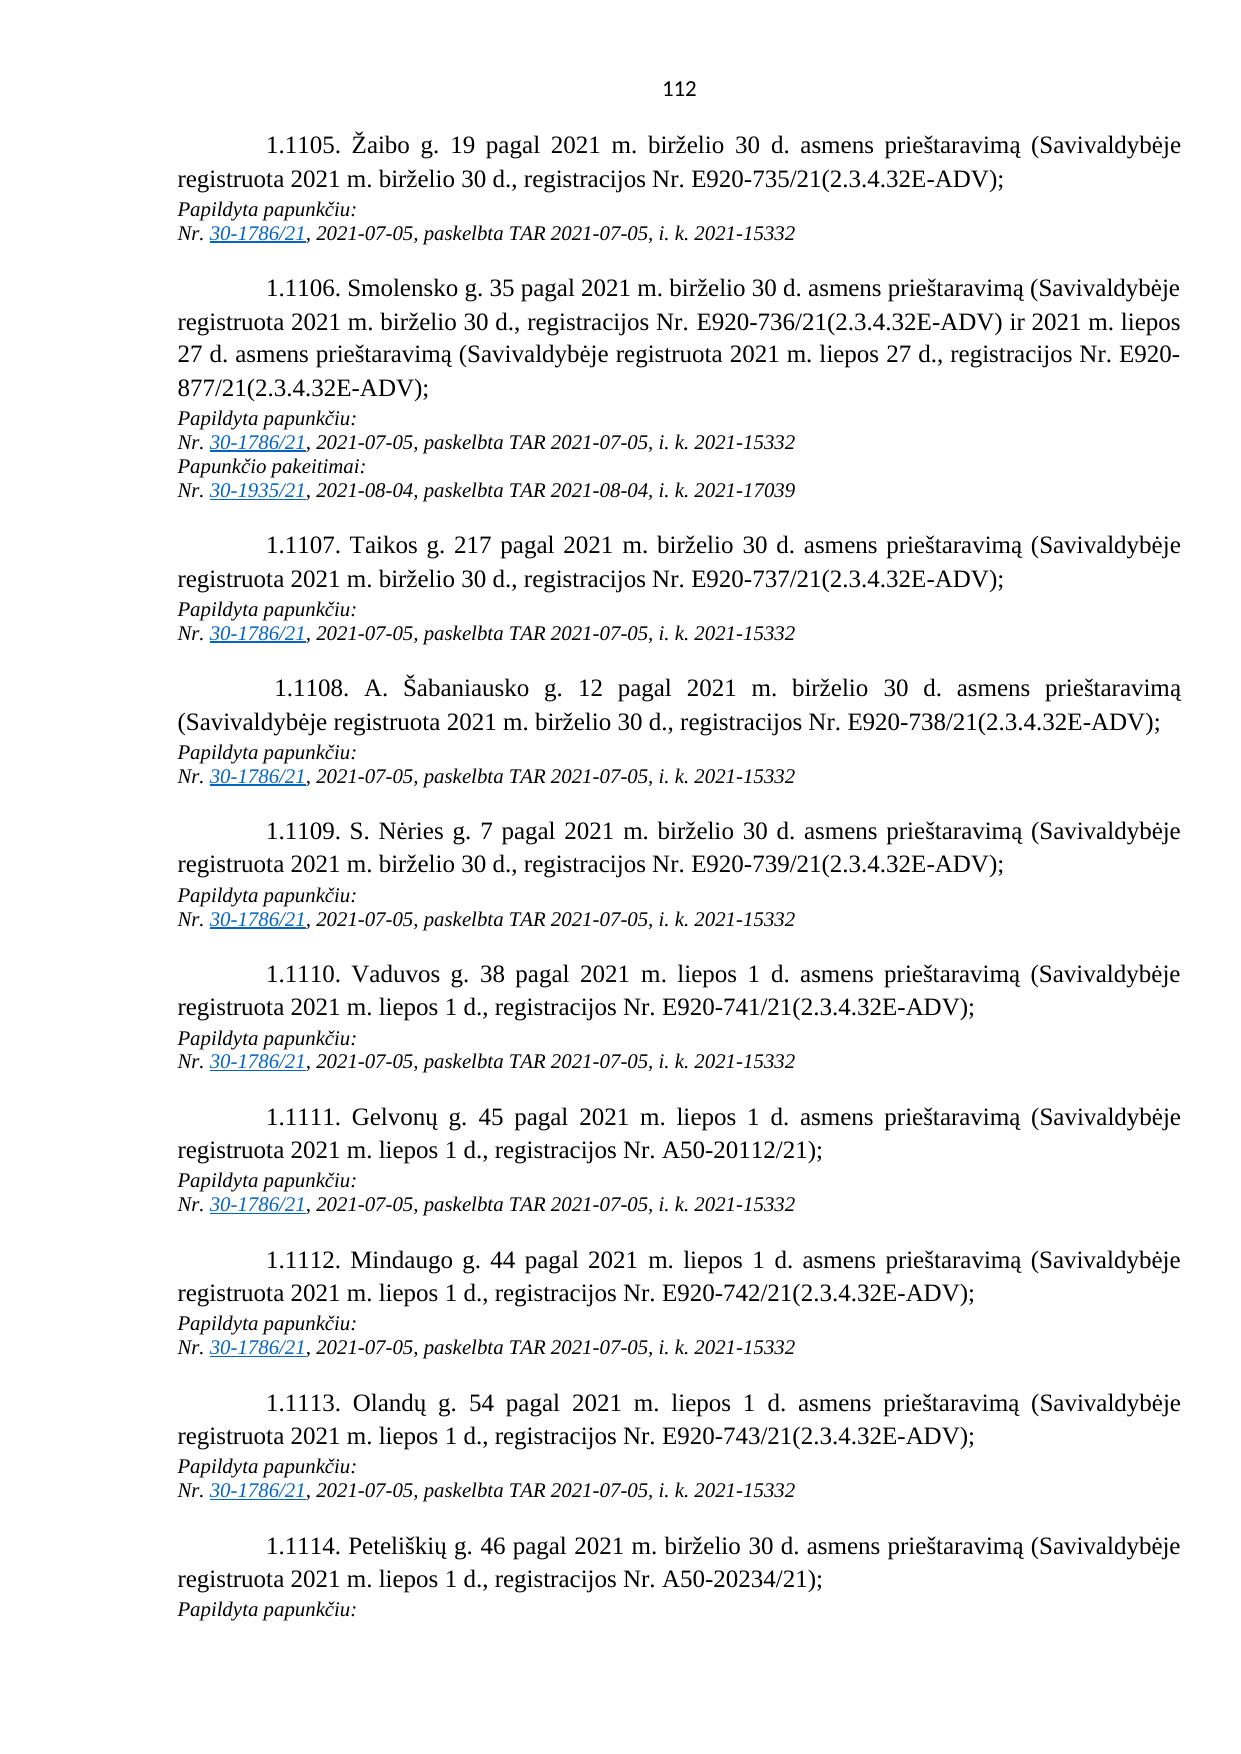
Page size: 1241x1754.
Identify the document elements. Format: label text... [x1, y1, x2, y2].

text Papildyta papunkčiu: [177, 1025, 1181, 1049]
text 1.1112. Mindaugo g. 44 pagal 2021 m. liepos 1 d. asmens prieštaravimą (Savivaldybėje registruota 2021 m. liepos 1 d., registracijos Nr. E920-742/21(2.3.4.32E-ADV); [177, 1245, 1181, 1307]
text Papildyta papunkčiu: [177, 1168, 1181, 1192]
text Nr. 30-1786/21, 2021-07-05, paskelbta TAR 2021-07-05, i. k. 2021-15332 [177, 221, 1181, 245]
text 1.1110. Vaduvos g. 38 pagal 2021 m. liepos 1 d. asmens prieštaravimą (Savivaldybėje registruota 2021 m. liepos 1 d., registracijos Nr. E920-741/21(2.3.4.32E-ADV); [177, 959, 1181, 1021]
text Papildyta papunkčiu: [177, 1311, 1181, 1335]
text Nr. 30-1786/21, 2021-07-05, paskelbta TAR 2021-07-05, i. k. 2021-15332 [177, 1049, 1181, 1073]
text Nr. 30-1786/21, 2021-07-05, paskelbta TAR 2021-07-05, i. k. 2021-15332 [177, 1335, 1181, 1359]
text 1.1105. Žaibo g. 19 pagal 2021 m. birželio 30 d. asmens prieštaravimą (Savivaldybėje registruota 2021 m. birželio 30 d., registracijos Nr. E920-735/21(2.3.4.32E-ADV); [177, 131, 1181, 192]
text Papildyta papunkčiu: [177, 1454, 1181, 1478]
text Papildyta papunkčiu: [177, 739, 1181, 764]
text 1.1114. Peteliškių g. 46 pagal 2021 m. birželio 30 d. asmens prieštaravimą (Savivaldybėje registruota 2021 m. liepos 1 d., registracijos Nr. A50-20234/21); [177, 1531, 1181, 1593]
text Papildyta papunkčiu: [177, 197, 1181, 221]
text Nr. 30-1786/21, 2021-07-05, paskelbta TAR 2021-07-05, i. k. 2021-15332 [177, 907, 1181, 931]
text Papunkčio pakeitimai: [177, 454, 1181, 478]
text Nr. 30-1786/21, 2021-07-05, paskelbta TAR 2021-07-05, i. k. 2021-15332 [177, 764, 1181, 788]
text Papildyta papunkčiu: [177, 597, 1181, 621]
text Papildyta papunkčiu: [177, 882, 1181, 907]
text 1.1113. Olandų g. 54 pagal 2021 m. liepos 1 d. asmens prieštaravimą (Savivaldybėje registruota 2021 m. liepos 1 d., registracijos Nr. E920-743/21(2.3.4.32E-ADV); [177, 1388, 1181, 1450]
text Nr. 30-1786/21, 2021-07-05, paskelbta TAR 2021-07-05, i. k. 2021-15332 [177, 430, 1181, 454]
text 1.1111. Gelvonų g. 45 pagal 2021 m. liepos 1 d. asmens prieštaravimą (Savivaldybėje registruota 2021 m. liepos 1 d., registracijos Nr. A50-20112/21); [177, 1102, 1181, 1164]
text Nr. 30-1786/21, 2021-07-05, paskelbta TAR 2021-07-05, i. k. 2021-15332 [177, 1478, 1181, 1502]
text Nr. 30-1786/21, 2021-07-05, paskelbta TAR 2021-07-05, i. k. 2021-15332 [177, 1192, 1181, 1216]
text Papildyta papunkčiu: [177, 406, 1181, 430]
text 1.1108. A. Šabaniausko g. 12 pagal 2021 m. birželio 30 d. asmens prieštaravimą (Savivaldybėje registruota 2021 m. birželio 30 d., registracijos Nr. E920-738/21(2.3.4.32E-ADV); [177, 673, 1181, 735]
text Nr. 30-1935/21, 2021-08-04, paskelbta TAR 2021-08-04, i. k. 2021-17039 [177, 478, 1181, 502]
text Nr. 30-1786/21, 2021-07-05, paskelbta TAR 2021-07-05, i. k. 2021-15332 [177, 621, 1181, 645]
text Papildyta papunkčiu: [177, 1597, 1181, 1621]
text 1.1109. S. Nėries g. 7 pagal 2021 m. birželio 30 d. asmens prieštaravimą (Savivaldybėje registruota 2021 m. birželio 30 d., registracijos Nr. E920-739/21(2.3.4.32E-ADV); [177, 816, 1181, 878]
text 1.1106. Smolensko g. 35 pagal 2021 m. birželio 30 d. asmens prieštaravimą (Savivaldybėje registruota 2021 m. birželio 30 d., registracijos Nr. E920-736/21(2.3.4.32E-ADV) ir 2021 m. liepos 27 d. asmens prieštaravimą (Savivaldybėje registruota 2021 m. liepos 27 d., registracijos Nr. E920-877/21(2.3.4.32E-ADV); [177, 273, 1181, 401]
text 1.1107. Taikos g. 217 pagal 2021 m. birželio 30 d. asmens prieštaravimą (Savivaldybėje registruota 2021 m. birželio 30 d., registracijos Nr. E920-737/21(2.3.4.32E-ADV); [177, 531, 1181, 592]
